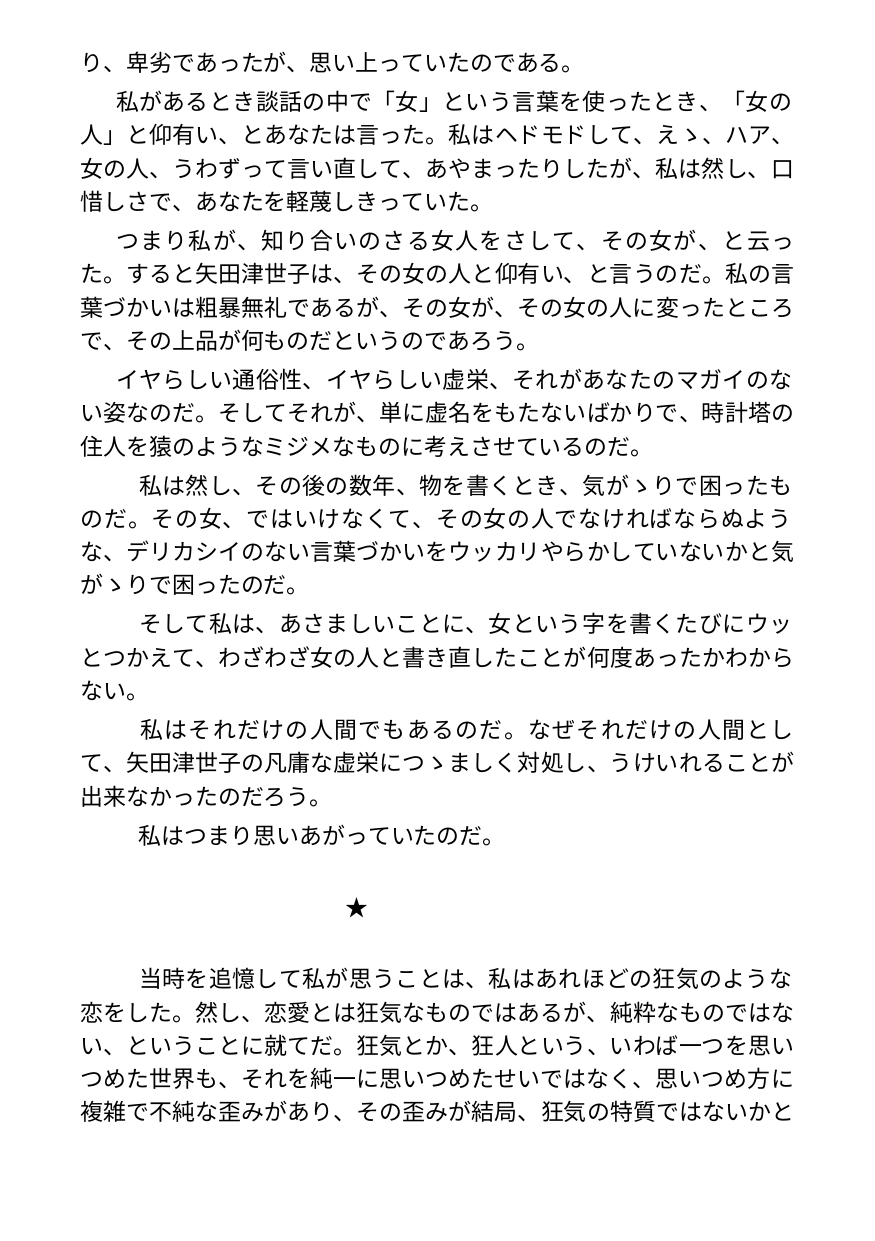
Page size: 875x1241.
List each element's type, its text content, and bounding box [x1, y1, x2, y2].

text 私はつまり思いあがっていたのだ。 [80, 818, 794, 851]
text つまり私が、知り合いのさる女人をさして、その女が、と云った。すると矢田津世子は、その女の人と仰有い、と言うのだ。私の言葉づかいは粗暴無礼であるが、その女が、その女の人に変ったところで、その上品が何ものだというのであろう。 [80, 223, 794, 356]
text り、卑劣であったが、思い上っていたのである。 [80, 45, 794, 78]
text 私は然し、その後の数年、物を書くとき、気がゝりで困ったものだ。その女、ではいけなくて、その女の人でなければならぬような、デリカシイのない言葉づかいをウッカリやらかしていないかと気がゝりで困ったのだ。 [80, 467, 794, 600]
text 私があるとき談話の中で「女」という言葉を使ったとき、「女の人」と仰有い、とあなたは言った。私はヘドモドして、えゝ、ハア、女の人、うわずって言い直して、あやまったりしたが、私は然し、口惜しさで、あなたを軽蔑しきっていた。 [80, 84, 794, 217]
text ★ [80, 889, 794, 923]
text 当時を追憶して私が思うことは、私はあれほどの狂気のような恋をした。然し、恋愛とは狂気なものではあるが、純粋なものではない、ということに就てだ。狂気とか、狂人という、いわば一つを思いつめた世界も、それを純一に思いつめたせいではなく、思いつめ方に複雑で不純な歪みがあり、その歪みが結局、狂気の特質ではないかと [80, 961, 794, 1127]
text そして私は、あさましいことに、女という字を書くたびにウッとつかえて、わざわざ女の人と書き直したことが何度あったかわからない。 [80, 606, 794, 706]
text イヤらしい通俗性、イヤらしい虚栄、それがあなたのマガイのない姿なのだ。そしてそれが、単に虚名をもたないばかりで、時計塔の住人を猿のようなミジメなものに考えさせているのだ。 [80, 362, 794, 462]
text 私はそれだけの人間でもあるのだ。なぜそれだけの人間として、矢田津世子の凡庸な虚栄につゝましく対処し、うけいれることが出来なかったのだろう。 [80, 712, 794, 812]
